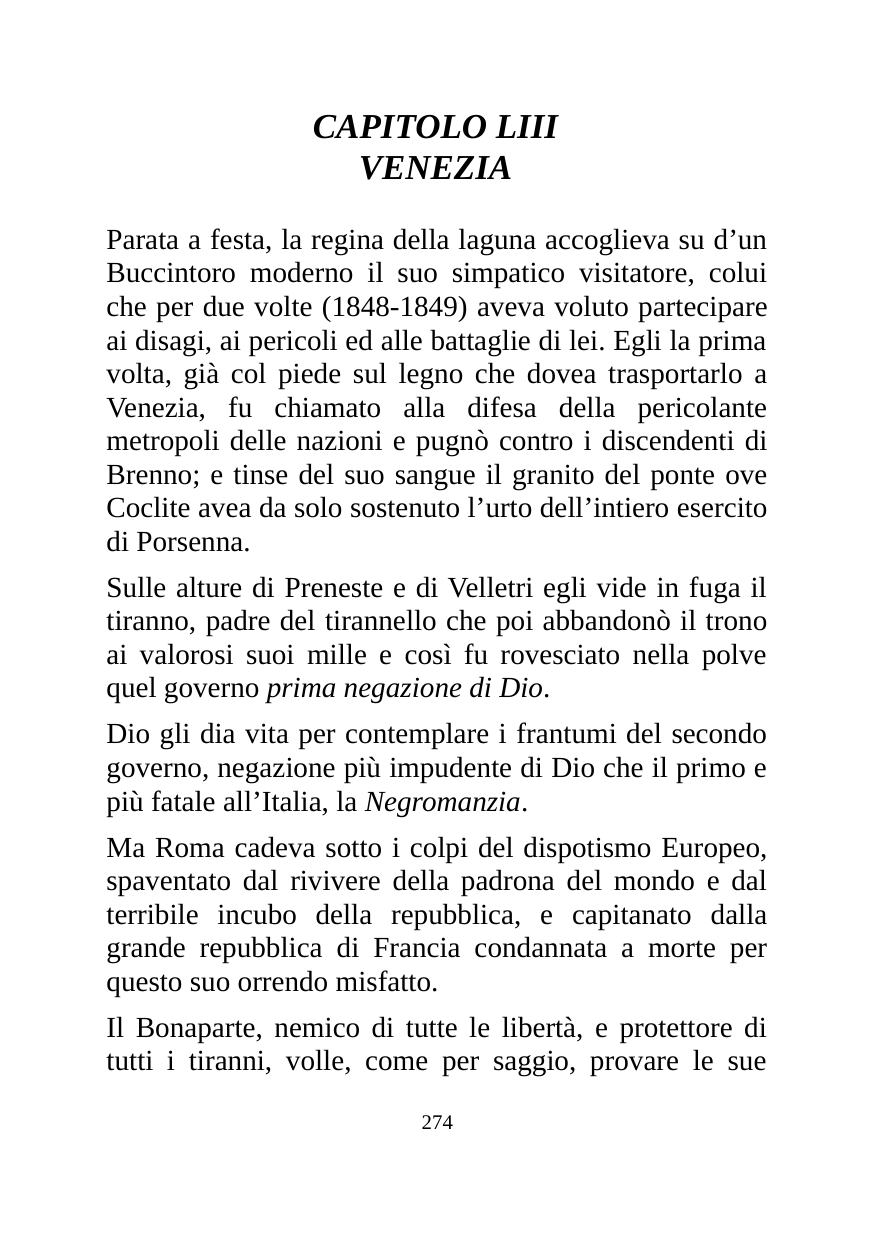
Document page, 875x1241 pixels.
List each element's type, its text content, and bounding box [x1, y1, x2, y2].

text Il Bonaparte, nemico di tutte le libertà, e protettore di tutti i tiranni, volle, come per saggio, provare le sue [106, 1010, 768, 1077]
text Ma Roma cadeva sotto i colpi del dispotismo Europeo, spaventato dal rivivere della padrona del mondo e dal terribile incubo della repubblica, e capitanato dalla grande repubblica di Francia condannata a morte per questo suo orrendo misfatto. [106, 830, 768, 997]
subtitle CAPITOLO LIII VENEZIA [106, 106, 768, 187]
text Dio gli dia vita per contemplare i frantumi del secondo governo, negazione più impudente di Dio che il primo e più fatale all’Italia, la Negromanzia. [106, 717, 768, 817]
text Parata a festa, la regina della laguna accoglieva su d’un Buccintoro moderno il suo simpatico visitatore, colui che per due volte (1848-1849) aveva voluto partecipare ai disagi, ai pericoli ed alle battaglie di lei. Egli la prima volta, già col piede sul legno che dovea trasportarlo a Venezia, fu chiamato alla difesa della pericolante metropoli delle nazioni e pugnò contro i discendenti di Brenno; e tinse del suo sangue il granito del ponte ove Coclite avea da solo sostenuto l’urto dell’intiero esercito di Porsenna. [106, 222, 768, 557]
text Sulle alture di Preneste e di Velletri egli vide in fuga il tiranno, padre del tirannello che poi abbandonò il trono ai valorosi suoi mille e così fu rovesciato nella polve quel governo prima negazione di Dio. [106, 570, 768, 704]
